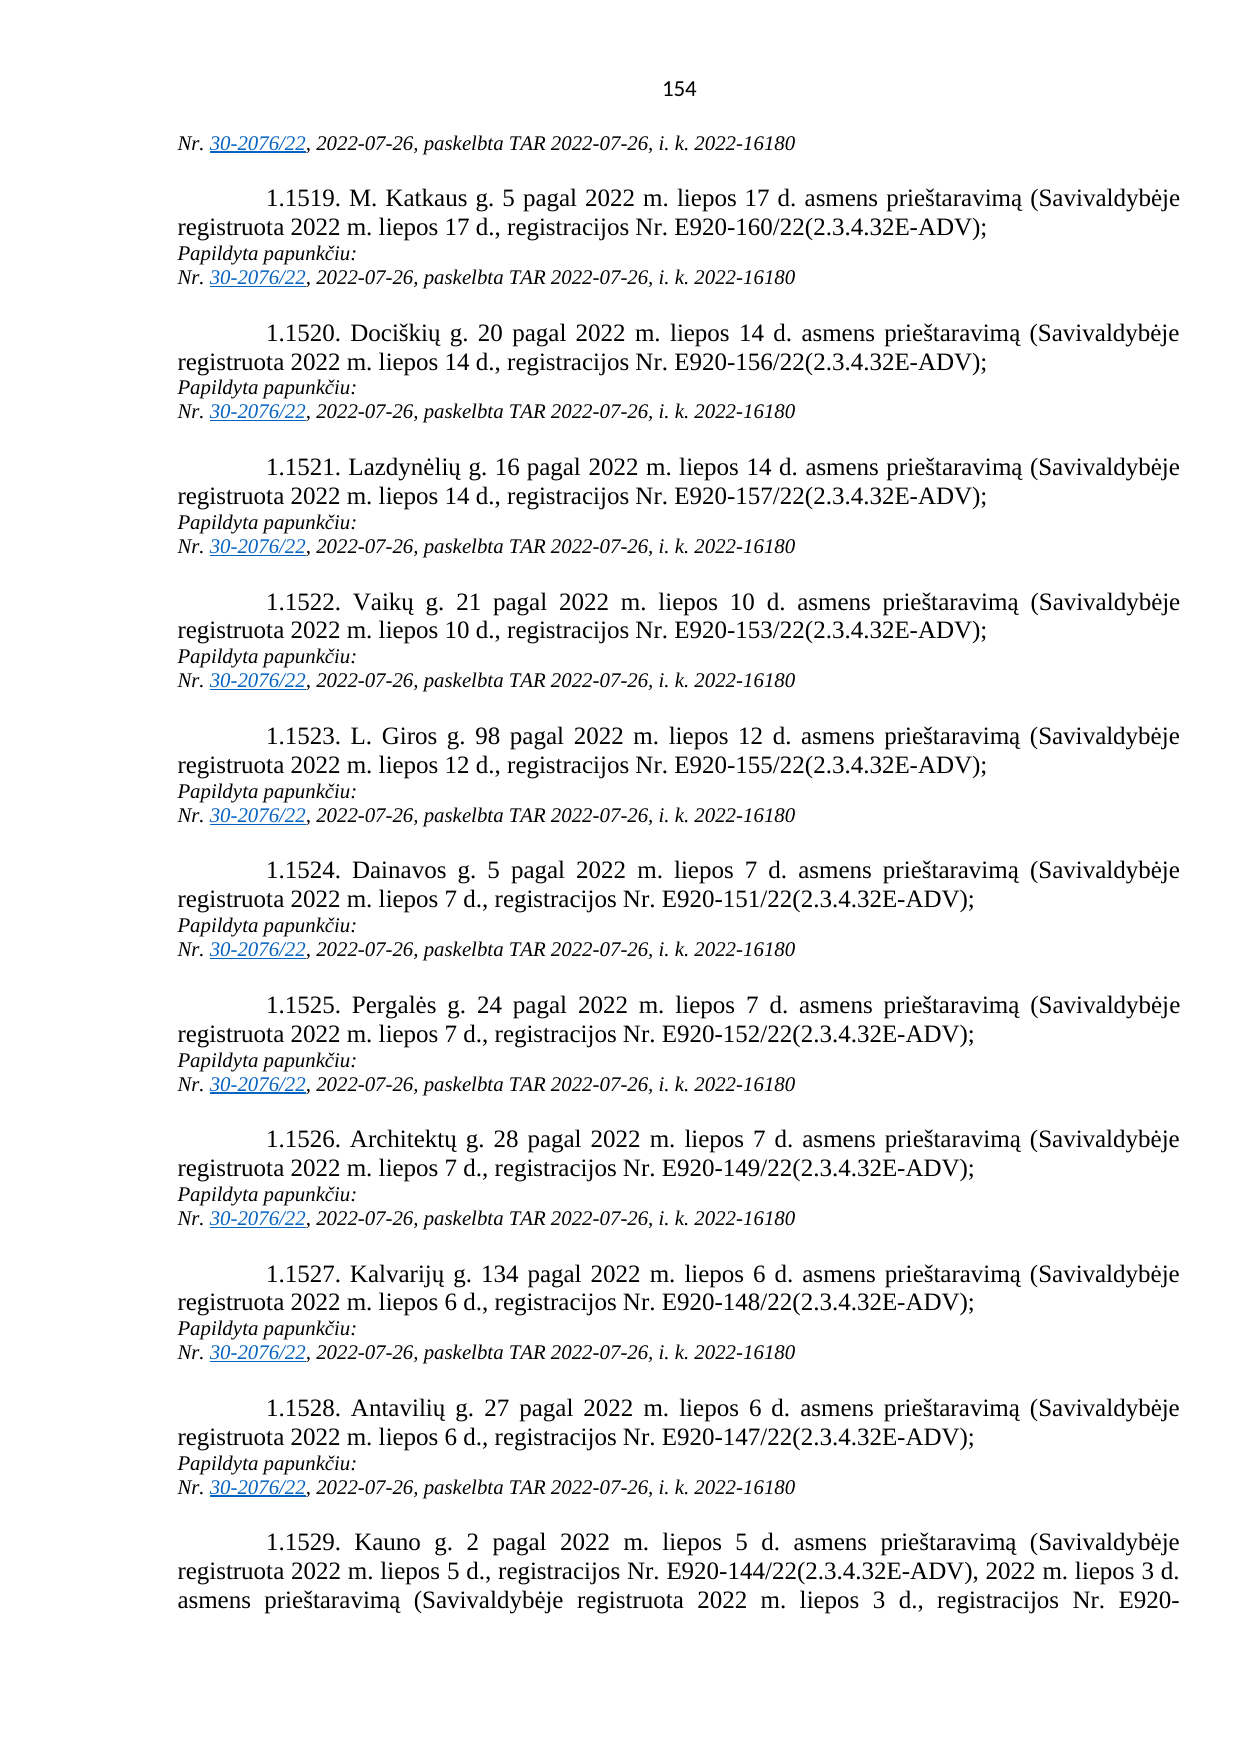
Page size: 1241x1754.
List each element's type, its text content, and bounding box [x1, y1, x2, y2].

text Nr. 30-2076/22, 2022-07-26, paskelbta TAR 2022-07-26, i. k. 2022-16180 [177, 1340, 1181, 1364]
text Papildyta papunkčiu: [177, 375, 1181, 399]
text Papildyta papunkčiu: [177, 510, 1181, 534]
text 1.1522. Vaikų g. 21 pagal 2022 m. liepos 10 d. asmens prieštaravimą (Savivaldybėje registruota 2022 m. liepos 10 d., registracijos Nr. E920-153/22(2.3.4.32E-ADV); [177, 587, 1181, 644]
text Nr. 30-2076/22, 2022-07-26, paskelbta TAR 2022-07-26, i. k. 2022-16180 [177, 803, 1181, 827]
text Nr. 30-2076/22, 2022-07-26, paskelbta TAR 2022-07-26, i. k. 2022-16180 [177, 131, 1181, 155]
text 1.1525. Pergalės g. 24 pagal 2022 m. liepos 7 d. asmens prieštaravimą (Savivaldybėje registruota 2022 m. liepos 7 d., registracijos Nr. E920-152/22(2.3.4.32E-ADV); [177, 990, 1181, 1047]
text 1.1520. Dociškių g. 20 pagal 2022 m. liepos 14 d. asmens prieštaravimą (Savivaldybėje registruota 2022 m. liepos 14 d., registracijos Nr. E920-156/22(2.3.4.32E-ADV); [177, 318, 1181, 375]
text Papildyta papunkčiu: [177, 1316, 1181, 1340]
text 1.1527. Kalvarijų g. 134 pagal 2022 m. liepos 6 d. asmens prieštaravimą (Savivaldybėje registruota 2022 m. liepos 6 d., registracijos Nr. E920-148/22(2.3.4.32E-ADV); [177, 1259, 1181, 1316]
text Nr. 30-2076/22, 2022-07-26, paskelbta TAR 2022-07-26, i. k. 2022-16180 [177, 1206, 1181, 1230]
text Nr. 30-2076/22, 2022-07-26, paskelbta TAR 2022-07-26, i. k. 2022-16180 [177, 265, 1181, 289]
text Papildyta papunkčiu: [177, 1047, 1181, 1072]
text Nr. 30-2076/22, 2022-07-26, paskelbta TAR 2022-07-26, i. k. 2022-16180 [177, 1072, 1181, 1096]
text Papildyta papunkčiu: [177, 644, 1181, 668]
text Papildyta papunkčiu: [177, 1451, 1181, 1475]
text Papildyta papunkčiu: [177, 779, 1181, 803]
text 1.1528. Antavilių g. 27 pagal 2022 m. liepos 6 d. asmens prieštaravimą (Savivaldybėje registruota 2022 m. liepos 6 d., registracijos Nr. E920-147/22(2.3.4.32E-ADV); [177, 1393, 1181, 1451]
text 1.1529. Kauno g. 2 pagal 2022 m. liepos 5 d. asmens prieštaravimą (Savivaldybėje registruota 2022 m. liepos 5 d., registracijos Nr. E920-144/22(2.3.4.32E-ADV), 2022 m. liepos 3 d. asmens prieštaravimą (Savivaldybėje registruota 2022 m. liepos 3 d., registracijos Nr. E920- [177, 1527, 1181, 1614]
text Nr. 30-2076/22, 2022-07-26, paskelbta TAR 2022-07-26, i. k. 2022-16180 [177, 534, 1181, 558]
text 1.1519. M. Katkaus g. 5 pagal 2022 m. liepos 17 d. asmens prieštaravimą (Savivaldybėje registruota 2022 m. liepos 17 d., registracijos Nr. E920-160/22(2.3.4.32E-ADV); [177, 183, 1181, 241]
text Nr. 30-2076/22, 2022-07-26, paskelbta TAR 2022-07-26, i. k. 2022-16180 [177, 668, 1181, 692]
text 1.1523. L. Giros g. 98 pagal 2022 m. liepos 12 d. asmens prieštaravimą (Savivaldybėje registruota 2022 m. liepos 12 d., registracijos Nr. E920-155/22(2.3.4.32E-ADV); [177, 721, 1181, 779]
text Nr. 30-2076/22, 2022-07-26, paskelbta TAR 2022-07-26, i. k. 2022-16180 [177, 399, 1181, 423]
text Nr. 30-2076/22, 2022-07-26, paskelbta TAR 2022-07-26, i. k. 2022-16180 [177, 937, 1181, 961]
text Papildyta papunkčiu: [177, 913, 1181, 937]
text 1.1526. Architektų g. 28 pagal 2022 m. liepos 7 d. asmens prieštaravimą (Savivaldybėje registruota 2022 m. liepos 7 d., registracijos Nr. E920-149/22(2.3.4.32E-ADV); [177, 1124, 1181, 1182]
text Nr. 30-2076/22, 2022-07-26, paskelbta TAR 2022-07-26, i. k. 2022-16180 [177, 1475, 1181, 1499]
text 1.1524. Dainavos g. 5 pagal 2022 m. liepos 7 d. asmens prieštaravimą (Savivaldybėje registruota 2022 m. liepos 7 d., registracijos Nr. E920-151/22(2.3.4.32E-ADV); [177, 856, 1181, 913]
text Papildyta papunkčiu: [177, 1182, 1181, 1206]
text 1.1521. Lazdynėlių g. 16 pagal 2022 m. liepos 14 d. asmens prieštaravimą (Savivaldybėje registruota 2022 m. liepos 14 d., registracijos Nr. E920-157/22(2.3.4.32E-ADV); [177, 452, 1181, 510]
text Papildyta papunkčiu: [177, 241, 1181, 265]
